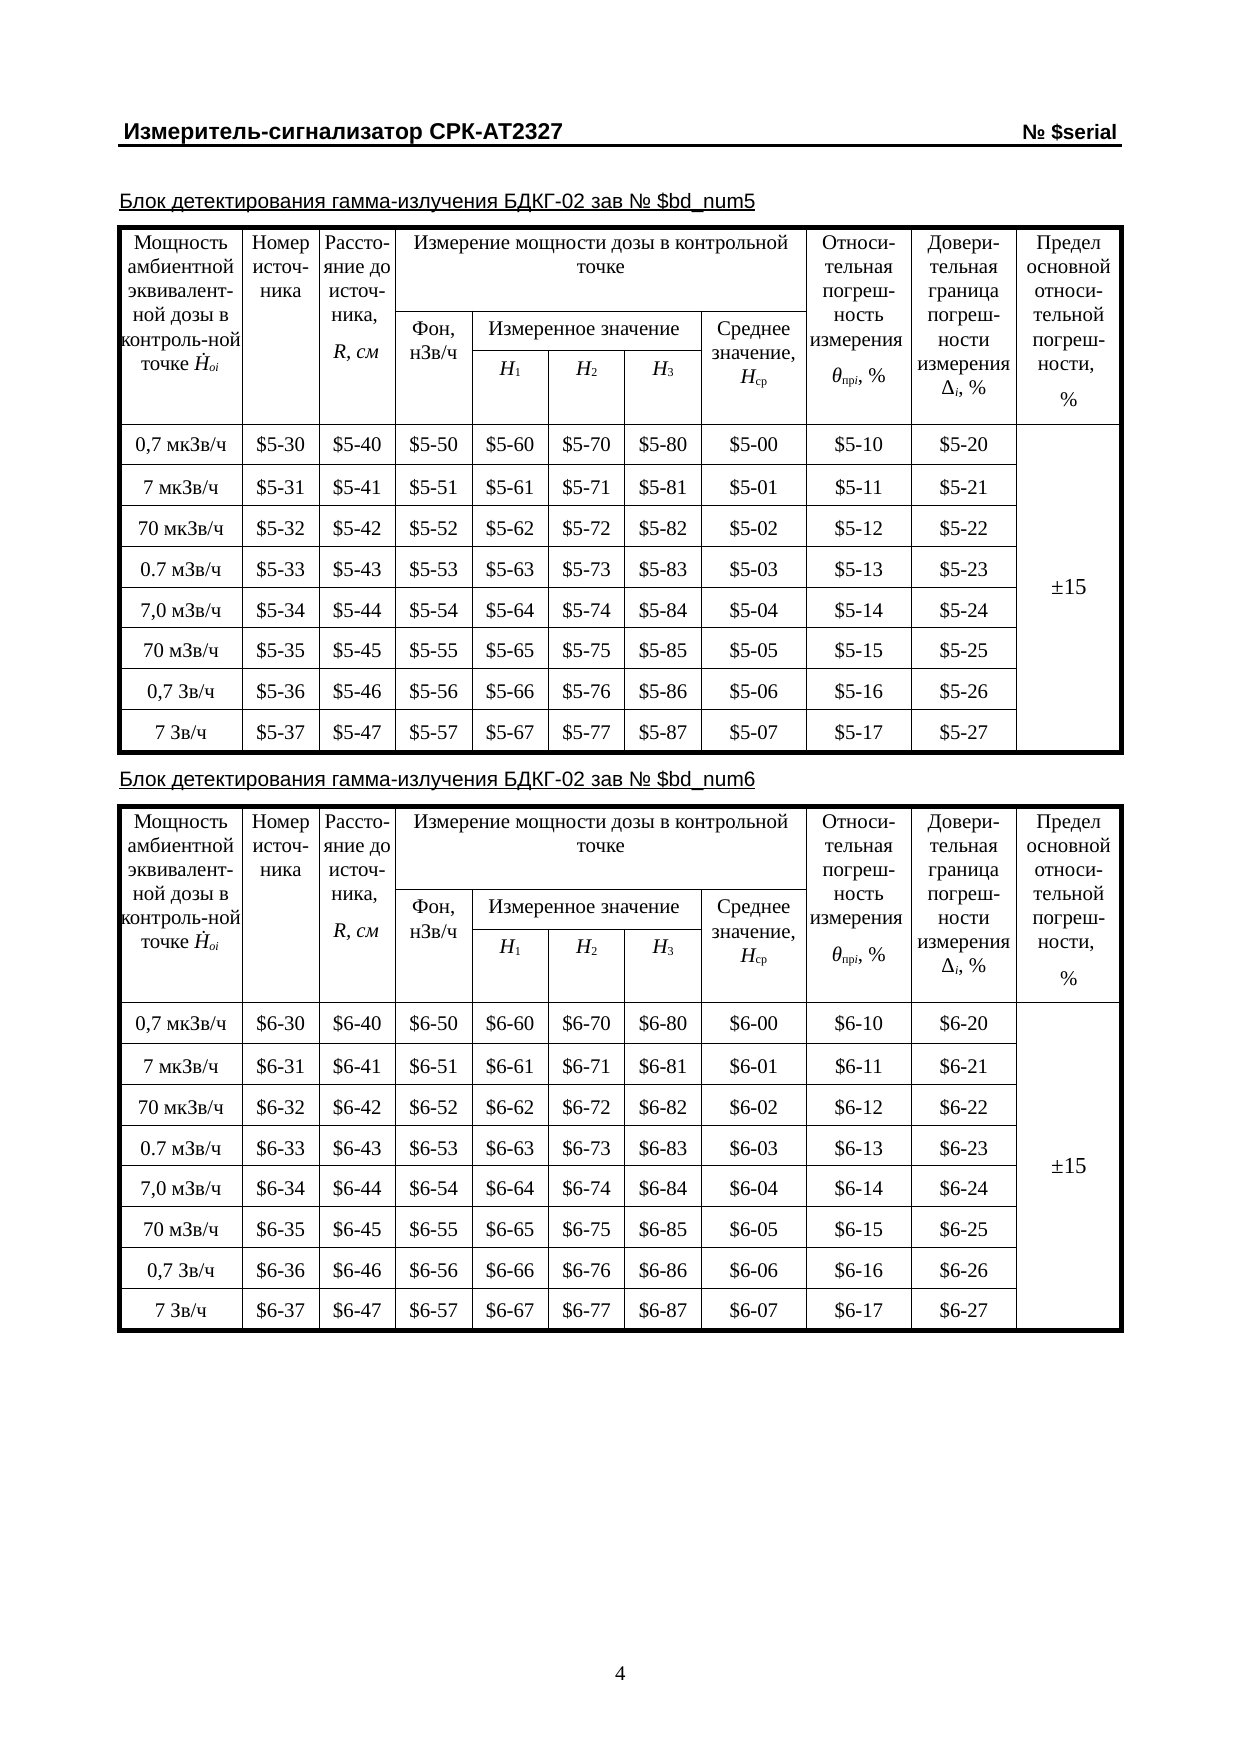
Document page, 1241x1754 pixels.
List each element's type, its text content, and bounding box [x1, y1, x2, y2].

table_cell $6-41 [320, 1044, 395, 1084]
table_cell $6-52 [396, 1085, 472, 1124]
table_cell $5-35 [243, 628, 319, 668]
table_cell $6-33 [243, 1126, 319, 1165]
table_cell $5-52 [396, 506, 472, 546]
table_cell $5-41 [320, 465, 395, 505]
table_cell 0.7 мЗв/ч [122, 547, 242, 587]
table_cell $5-25 [912, 628, 1016, 668]
table_cell $6-07 [702, 1289, 806, 1328]
table_cell $6-54 [396, 1166, 472, 1206]
table_cell $5-43 [320, 547, 395, 587]
table_cell Номер источ-ника [243, 230, 319, 424]
table_cell $5-63 [473, 547, 548, 587]
table_cell Среднее значение, Hср [702, 312, 806, 424]
table_cell $6-04 [702, 1166, 806, 1206]
table_cell $6-40 [320, 1003, 395, 1043]
table_cell $6-32 [243, 1085, 319, 1124]
table_cell $6-53 [396, 1126, 472, 1165]
table_cell $6-45 [320, 1207, 395, 1247]
table_cell H1 [473, 930, 548, 1002]
table_cell $5-74 [549, 588, 624, 627]
table_cell $5-70 [549, 425, 624, 464]
table_cell $6-05 [702, 1207, 806, 1247]
table_cell $6-20 [912, 1003, 1016, 1043]
table_cell H2 [549, 351, 624, 424]
table_cell $6-30 [243, 1003, 319, 1043]
table_cell $5-66 [473, 669, 548, 709]
table_cell $6-26 [912, 1248, 1016, 1287]
table_cell 0,7 Зв/ч [122, 1248, 242, 1287]
table_cell $5-85 [625, 628, 701, 668]
table_cell $6-80 [625, 1003, 701, 1043]
table_cell $6-66 [473, 1248, 548, 1287]
table_cell $5-42 [320, 506, 395, 546]
table_cell Среднее значение, Hср [702, 890, 806, 1002]
table_cell 7 мкЗв/ч [122, 1044, 242, 1084]
table_cell $6-72 [549, 1085, 624, 1124]
table_cell $5-34 [243, 588, 319, 627]
table_cell $6-47 [320, 1289, 395, 1328]
table_cell $6-57 [396, 1289, 472, 1328]
table_header Блок детектирования гамма-излучения БДКГ-02 зав № $bd_num5 [119, 176, 1121, 225]
table_cell $5-10 [807, 425, 911, 464]
table_cell $5-12 [807, 506, 911, 546]
table_cell $5-60 [473, 425, 548, 464]
table_cell $5-22 [912, 506, 1016, 546]
table_cell Рассто-яние до источ-ника, R, см [320, 809, 395, 1002]
table_cell $6-83 [625, 1126, 701, 1165]
table_cell $5-26 [912, 669, 1016, 709]
table_cell $6-15 [807, 1207, 911, 1247]
table_cell Мощность амбиентной эквивалент-ной дозы в контроль-ной точке Ḣoi [122, 230, 242, 424]
table_cell 0,7 Зв/ч [122, 669, 242, 709]
table_cell $5-02 [702, 506, 806, 546]
table_cell $6-61 [473, 1044, 548, 1084]
table_cell $5-81 [625, 465, 701, 505]
table_cell $5-73 [549, 547, 624, 587]
table_cell $6-63 [473, 1126, 548, 1165]
table_cell $6-84 [625, 1166, 701, 1206]
table_cell $6-86 [625, 1248, 701, 1287]
table_cell $5-15 [807, 628, 911, 668]
table_cell $5-06 [702, 669, 806, 709]
table_cell $5-03 [702, 547, 806, 587]
table_cell $5-36 [243, 669, 319, 709]
table_cell ±15 [1017, 1003, 1119, 1328]
table_cell $5-16 [807, 669, 911, 709]
table_cell Измеренное значение [473, 312, 701, 350]
table_cell $5-67 [473, 710, 548, 749]
table_cell $6-77 [549, 1289, 624, 1328]
table_cell $5-55 [396, 628, 472, 668]
table_cell $5-24 [912, 588, 1016, 627]
table_cell $6-85 [625, 1207, 701, 1247]
table_cell 7,0 мЗв/ч [122, 1166, 242, 1206]
table_cell Измерение мощности дозы в контрольной точке [396, 230, 806, 311]
table_cell Фон, нЗв/ч [396, 890, 472, 1002]
table_cell 0,7 мкЗв/ч [122, 425, 242, 464]
table_cell 70 мкЗв/ч [122, 1085, 242, 1124]
table_cell $6-60 [473, 1003, 548, 1043]
table_cell $5-37 [243, 710, 319, 749]
table_cell $5-50 [396, 425, 472, 464]
table_cell Довери-тельная граница погреш-ности измерения Δi, % [912, 230, 1016, 424]
table_cell $6-87 [625, 1289, 701, 1328]
table_cell $6-34 [243, 1166, 319, 1206]
table_cell $5-83 [625, 547, 701, 587]
table_cell $5-75 [549, 628, 624, 668]
table_cell $6-14 [807, 1166, 911, 1206]
table_cell ±15 [1017, 425, 1119, 749]
table_cell $6-76 [549, 1248, 624, 1287]
table_cell Рассто-яние до источ-ника, R, см [320, 230, 395, 424]
table_cell $5-32 [243, 506, 319, 546]
table_cell Мощность амбиентной эквивалент-ной дозы в контроль-ной точке Ḣoi [122, 809, 242, 1002]
table_cell $5-76 [549, 669, 624, 709]
table_cell $5-27 [912, 710, 1016, 749]
table_cell $6-31 [243, 1044, 319, 1084]
table_cell $5-47 [320, 710, 395, 749]
table_cell $5-56 [396, 669, 472, 709]
table_cell $5-44 [320, 588, 395, 627]
table_cell $6-16 [807, 1248, 911, 1287]
table_cell $6-21 [912, 1044, 1016, 1084]
table_cell 70 мЗв/ч [122, 628, 242, 668]
table_cell $5-33 [243, 547, 319, 587]
table_cell $6-06 [702, 1248, 806, 1287]
table_cell Относи-тельная погреш-ность измерения θпрi, % [807, 809, 911, 1002]
table_cell $5-82 [625, 506, 701, 546]
table_header Блок детектирования гамма-излучения БДКГ-02 зав № $bd_num6 [119, 755, 1121, 804]
table_cell Относи-тельная погреш-ность измерения θпрi, % [807, 230, 911, 424]
table_cell $5-04 [702, 588, 806, 627]
table_cell $6-71 [549, 1044, 624, 1084]
table_cell $6-02 [702, 1085, 806, 1124]
table_cell Измерение мощности дозы в контрольной точке [396, 809, 806, 889]
table_cell $6-70 [549, 1003, 624, 1043]
table_cell $5-80 [625, 425, 701, 464]
table_cell $5-65 [473, 628, 548, 668]
table_cell $5-62 [473, 506, 548, 546]
table_cell H3 [625, 930, 701, 1002]
table_cell 0,7 мкЗв/ч [122, 1003, 242, 1043]
table_cell 0.7 мЗв/ч [122, 1126, 242, 1165]
table_cell $6-03 [702, 1126, 806, 1165]
table_cell $5-57 [396, 710, 472, 749]
table_cell $5-84 [625, 588, 701, 627]
table_cell $5-21 [912, 465, 1016, 505]
table_cell $5-23 [912, 547, 1016, 587]
table_cell H1 [473, 351, 548, 424]
table_cell Номер источ-ника [243, 809, 319, 1002]
table_cell $5-51 [396, 465, 472, 505]
table_cell H3 [625, 351, 701, 424]
table_cell $5-05 [702, 628, 806, 668]
table_cell $6-74 [549, 1166, 624, 1206]
table_cell $5-30 [243, 425, 319, 464]
table_cell $6-50 [396, 1003, 472, 1043]
table_cell $5-07 [702, 710, 806, 749]
table_cell $6-82 [625, 1085, 701, 1124]
table_cell 7 мкЗв/ч [122, 465, 242, 505]
table_cell $5-54 [396, 588, 472, 627]
table_cell $6-67 [473, 1289, 548, 1328]
table_cell Предел основной относи-тельной погреш-ности, % [1017, 809, 1119, 1002]
table_cell $5-40 [320, 425, 395, 464]
table_cell $5-53 [396, 547, 472, 587]
table_cell 7 Зв/ч [122, 1289, 242, 1328]
table_cell $5-14 [807, 588, 911, 627]
table_cell 7,0 мЗв/ч [122, 588, 242, 627]
table_cell $5-87 [625, 710, 701, 749]
table_cell $6-11 [807, 1044, 911, 1084]
table_cell $6-27 [912, 1289, 1016, 1328]
table_cell $5-00 [702, 425, 806, 464]
table_cell $6-51 [396, 1044, 472, 1084]
table_cell $6-10 [807, 1003, 911, 1043]
table_cell $6-73 [549, 1126, 624, 1165]
table_cell $5-46 [320, 669, 395, 709]
table_cell $5-61 [473, 465, 548, 505]
table_cell $6-64 [473, 1166, 548, 1206]
table_cell $6-56 [396, 1248, 472, 1287]
table_cell $6-62 [473, 1085, 548, 1124]
table_cell $6-00 [702, 1003, 806, 1043]
table_cell $5-11 [807, 465, 911, 505]
table_cell 70 мЗв/ч [122, 1207, 242, 1247]
table_cell $6-81 [625, 1044, 701, 1084]
table_cell $6-17 [807, 1289, 911, 1328]
table_cell $6-44 [320, 1166, 395, 1206]
table_cell Фон, нЗв/ч [396, 312, 472, 424]
table_cell $5-64 [473, 588, 548, 627]
table_cell H2 [549, 930, 624, 1002]
table_cell $6-37 [243, 1289, 319, 1328]
table_cell $6-43 [320, 1126, 395, 1165]
table_cell $6-01 [702, 1044, 806, 1084]
table_cell $6-13 [807, 1126, 911, 1165]
table_cell $6-22 [912, 1085, 1016, 1124]
table_cell $6-24 [912, 1166, 1016, 1206]
table_cell $5-86 [625, 669, 701, 709]
table_cell $6-75 [549, 1207, 624, 1247]
table_cell 70 мкЗв/ч [122, 506, 242, 546]
table_cell $6-65 [473, 1207, 548, 1247]
table_cell $5-77 [549, 710, 624, 749]
table_cell $6-42 [320, 1085, 395, 1124]
table_cell $5-72 [549, 506, 624, 546]
table_cell $6-25 [912, 1207, 1016, 1247]
table_cell $6-46 [320, 1248, 395, 1287]
table_cell Измеренное значение [473, 890, 701, 929]
table_cell $5-17 [807, 710, 911, 749]
table_cell $6-12 [807, 1085, 911, 1124]
table_cell $5-13 [807, 547, 911, 587]
table_cell 7 Зв/ч [122, 710, 242, 749]
table_cell $6-55 [396, 1207, 472, 1247]
table_cell $6-36 [243, 1248, 319, 1287]
table_cell Предел основной относи-тельной погреш-ности, % [1017, 230, 1119, 424]
table_cell $5-45 [320, 628, 395, 668]
table_cell $5-71 [549, 465, 624, 505]
table_cell $5-31 [243, 465, 319, 505]
table_cell Довери-тельная граница погреш-ности измерения Δi, % [912, 809, 1016, 1002]
table_cell $6-23 [912, 1126, 1016, 1165]
table_cell $5-01 [702, 465, 806, 505]
table_cell $5-20 [912, 425, 1016, 464]
table_cell $6-35 [243, 1207, 319, 1247]
